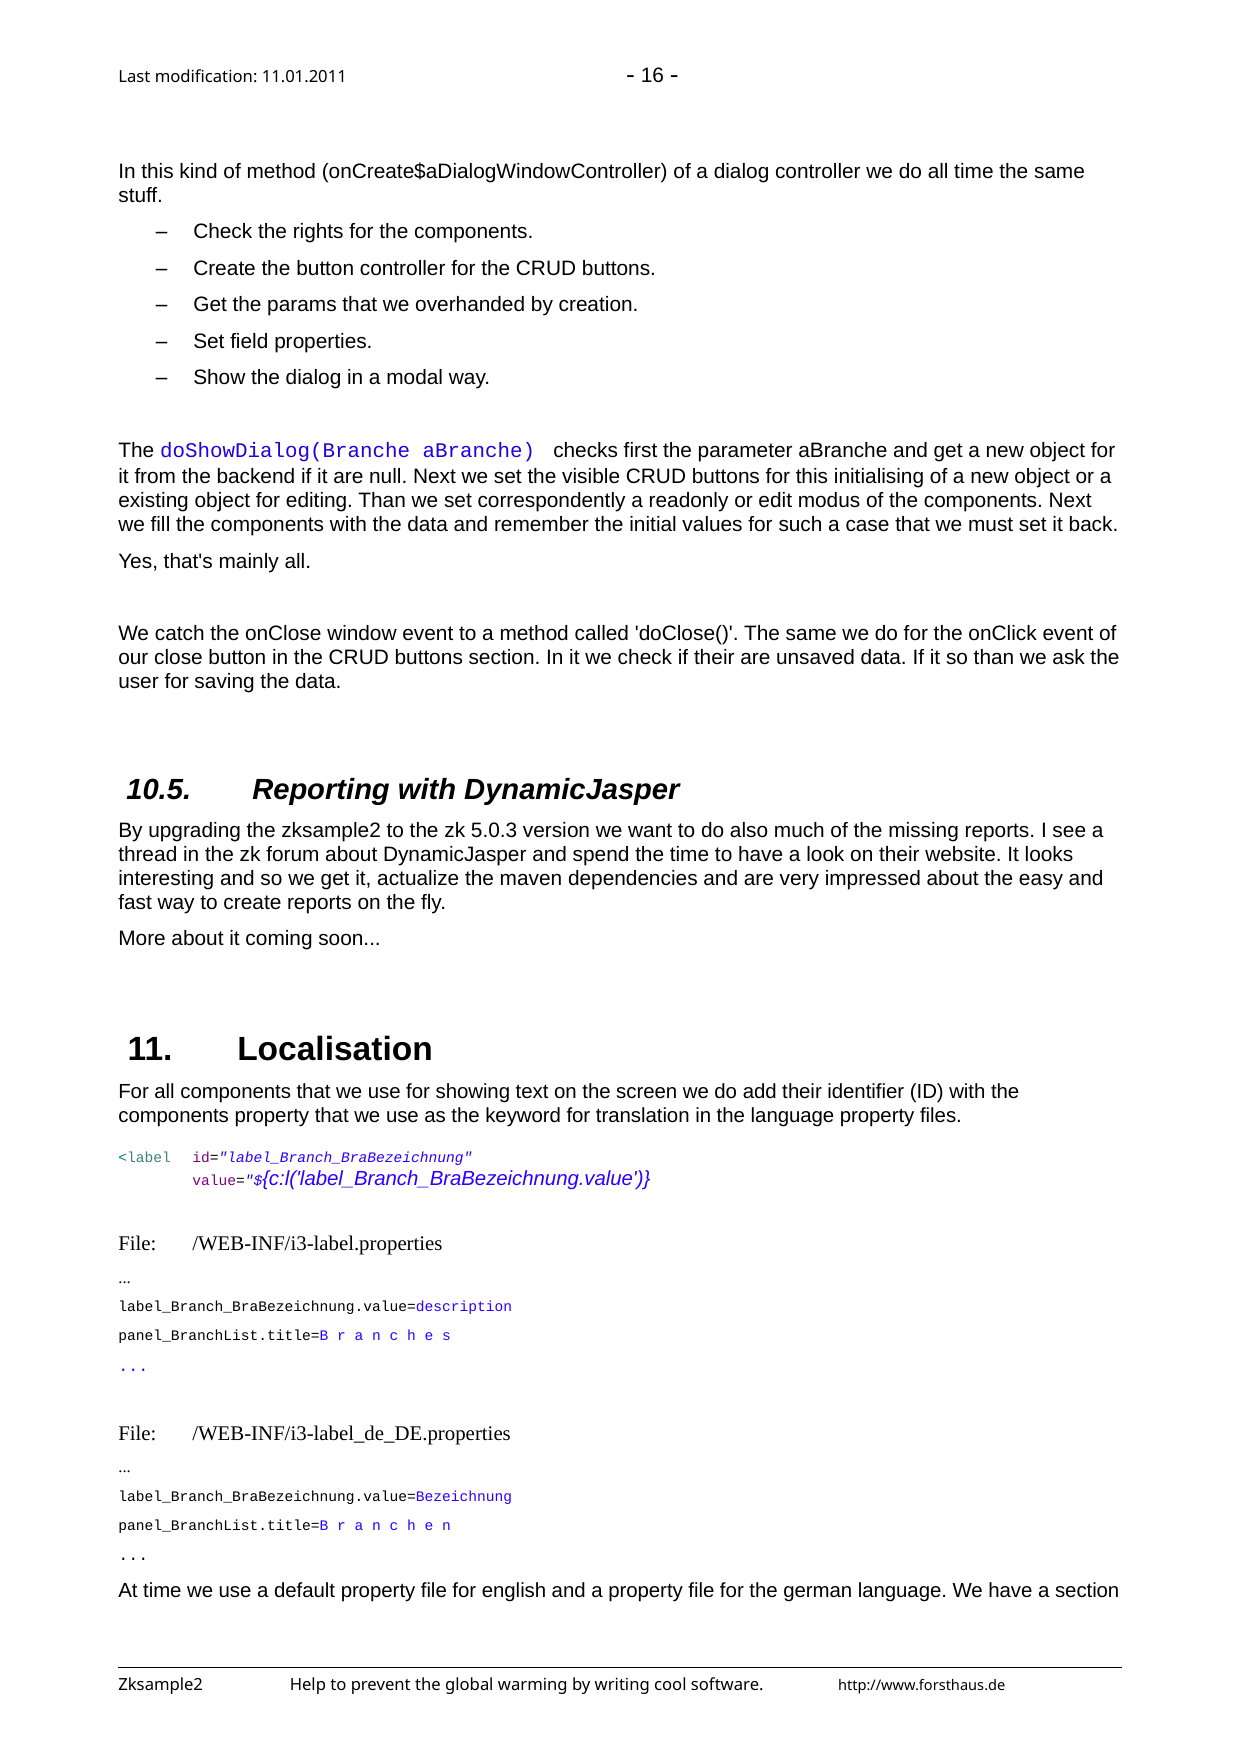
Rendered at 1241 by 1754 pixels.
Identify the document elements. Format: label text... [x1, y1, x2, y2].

text For all components that we use for showing text on the screen we do add their identifier (ID) with the components property that we use as the keyword for translation in the language property files. [118, 1080, 1122, 1127]
list Create the button controller for the CRUD buttons. [156, 256, 1122, 279]
text Yes, that's mainly all. [118, 548, 1122, 572]
text At time we use a default property file for english and a property file for the german language. We have a section [118, 1578, 1122, 1602]
text label_Branch_BraBezeichnung.value=Bezeichnung [118, 1489, 1122, 1505]
list Check the rights for the components. [156, 219, 1122, 243]
text <label id="label_Branch_BraBezeichnung" [118, 1150, 1122, 1166]
text ... [118, 1547, 1122, 1566]
text panel_BranchList.title=B r a n c h e s [118, 1328, 1122, 1345]
text File: /WEB-INF/i3-label_de_DE.properties [118, 1421, 1122, 1444]
text label_Branch_BraBezeichnung.value=description [118, 1299, 1122, 1316]
subtitle Reporting with DynamicJasper [118, 772, 1122, 805]
list Get the params that we overhanded by creation. [156, 292, 1122, 316]
subtitle Localisation [118, 1029, 1122, 1067]
text value="${c:l('label_Branch_BraBezeichnung.value')} [118, 1166, 1122, 1190]
text panel_BranchList.title=B r a n c h e n [118, 1518, 1122, 1534]
text The doShowDialog(Branche aBranche) checks first the parameter aBranche and get a new object for it from the backend if it are null. Next we set the visible CRUD buttons for this initialising of a new object or a existing object for editing. Than we set correspondently a readonly or edit modus of the components. Next we fill the components with the data and remember the initial values for such a case that we must set it back. [118, 438, 1122, 536]
text File: /WEB-INF/i3-label.properties [118, 1231, 1122, 1255]
text ... [118, 1268, 1122, 1287]
text ... [118, 1357, 1122, 1376]
list Set field properties. [156, 329, 1122, 353]
text By upgrading the zksample2 to the zk 5.0.3 version we want to do also much of the missing reports. I see a thread in the zk forum about DynamicJasper and spend the time to have a look on their website. It looks interesting and so we get it, actualize the maven dependencies and are very impressed about the easy and fast way to create reports on the fly. [118, 818, 1122, 913]
text ... [118, 1457, 1122, 1476]
list Show the dialog in a modal way. [156, 365, 1122, 389]
text We catch the onClose window event to a method called 'doClose()'. The same we do for the onClick event of our close button in the CRUD buttons section. In it we check if their are unsaved data. If it so than we ask the user for saving the data. [118, 621, 1122, 693]
text In this kind of method (onCreate$aDialogWindowController) of a dialog controller we do all time the same stuff. [118, 158, 1122, 206]
text More about it coming soon... [118, 926, 1122, 950]
